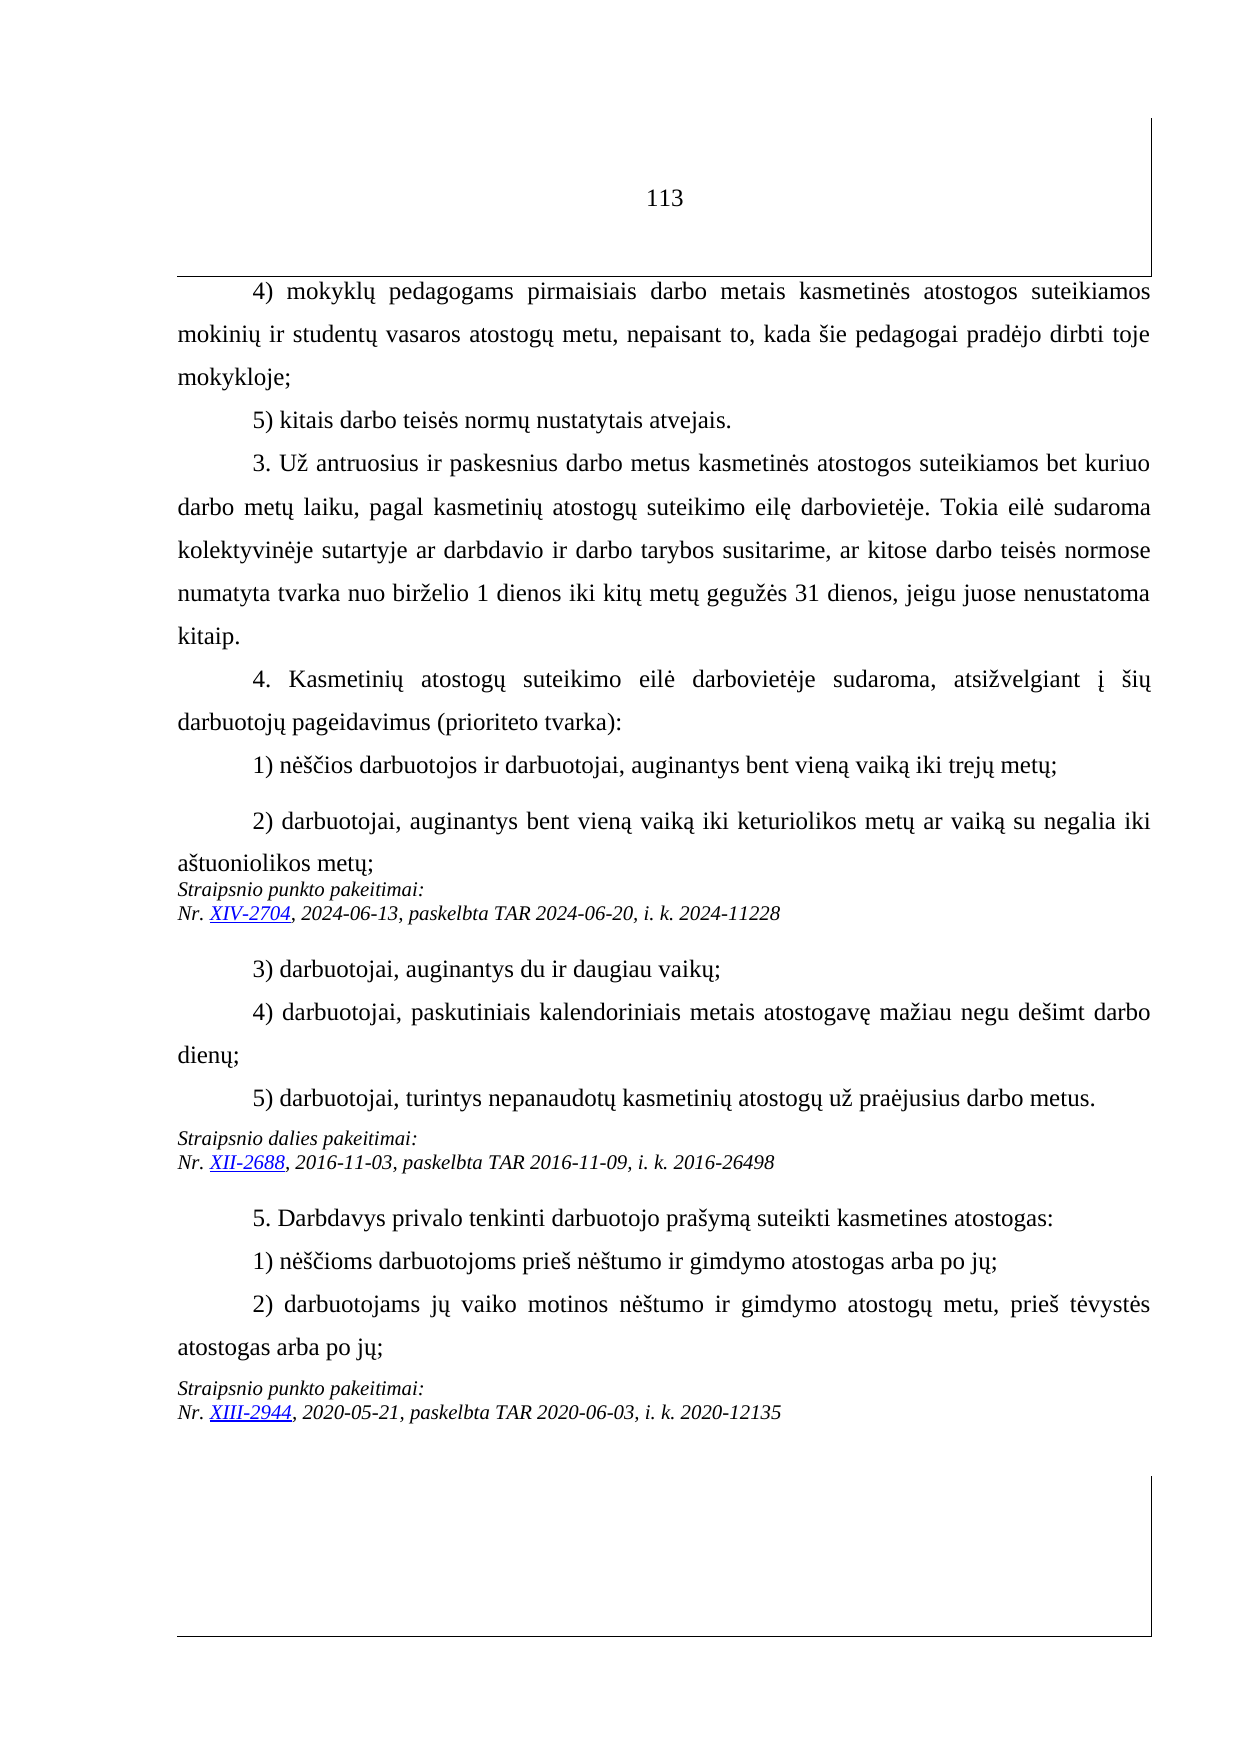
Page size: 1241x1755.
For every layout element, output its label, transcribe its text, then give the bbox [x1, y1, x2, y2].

text 2) darbuotojai, auginantys bent vieną vaiką iki keturiolikos metų ar vaiką su negalia iki aštuoniolikos metų; [177, 793, 1152, 877]
text Nr. XIV-2704, 2024-06-13, paskelbta TAR 2024-06-20, i. k. 2024-11228 [177, 901, 1152, 925]
text Straipsnio dalies pakeitimai: [177, 1126, 1152, 1150]
text 1) nėščioms darbuotojoms prieš nėštumo ir gimdymo atostogas arba po jų; [177, 1246, 1152, 1275]
text 3) darbuotojai, auginantys du ir daugiau vaikų; [177, 954, 1152, 982]
text Straipsnio punkto pakeitimai: [177, 1376, 1152, 1400]
text Straipsnio punkto pakeitimai: [177, 877, 1152, 901]
text 3. Už antruosius ir paskesnius darbo metus kasmetinės atostogos suteikiamos bet kuriuo darbo metų laiku, pagal kasmetinių atostogų suteikimo eilę darbovietėje. Tokia eilė sudaroma kolektyvinėje sutartyje ar darbdavio ir darbo tarybos susitarime, ar kitose darbo teisės normose numatyta tvarka nuo birželio 1 dienos iki kitų metų gegužės 31 dienos, jeigu juose nenustatoma kitaip. [177, 448, 1152, 650]
text 4) mokyklų pedagogams pirmaisiais darbo metais kasmetinės atostogos suteikiamos mokinių ir studentų vasaros atostogų metu, nepaisant to, kada šie pedagogai pradėjo dirbti toje mokykloje; [177, 276, 1152, 391]
text 5) kitais darbo teisės normų nustatytais atvejais. [177, 405, 1152, 434]
text 1) nėščios darbuotojos ir darbuotojai, auginantys bent vieną vaiką iki trejų metų; [177, 750, 1152, 779]
text 4. Kasmetinių atostogų suteikimo eilė darbovietėje sudaroma, atsižvelgiant į šių darbuotojų pageidavimus (prioriteto tvarka): [177, 664, 1152, 736]
text Nr. XIII-2944, 2020-05-21, paskelbta TAR 2020-06-03, i. k. 2020-12135 [177, 1400, 1152, 1424]
text Nr. XII-2688, 2016-11-03, paskelbta TAR 2016-11-09, i. k. 2016-26498 [177, 1150, 1152, 1174]
text 5) darbuotojai, turintys nepanaudotų kasmetinių atostogų už praėjusius darbo metus. [177, 1083, 1152, 1112]
text 2) darbuotojams jų vaiko motinos nėštumo ir gimdymo atostogų metu, prieš tėvystės atostogas arba po jų; [177, 1289, 1152, 1361]
text 5. Darbdavys privalo tenkinti darbuotojo prašymą suteikti kasmetines atostogas: [177, 1203, 1152, 1232]
text 4) darbuotojai, paskutiniais kalendoriniais metais atostogavę mažiau negu dešimt darbo dienų; [177, 997, 1152, 1069]
